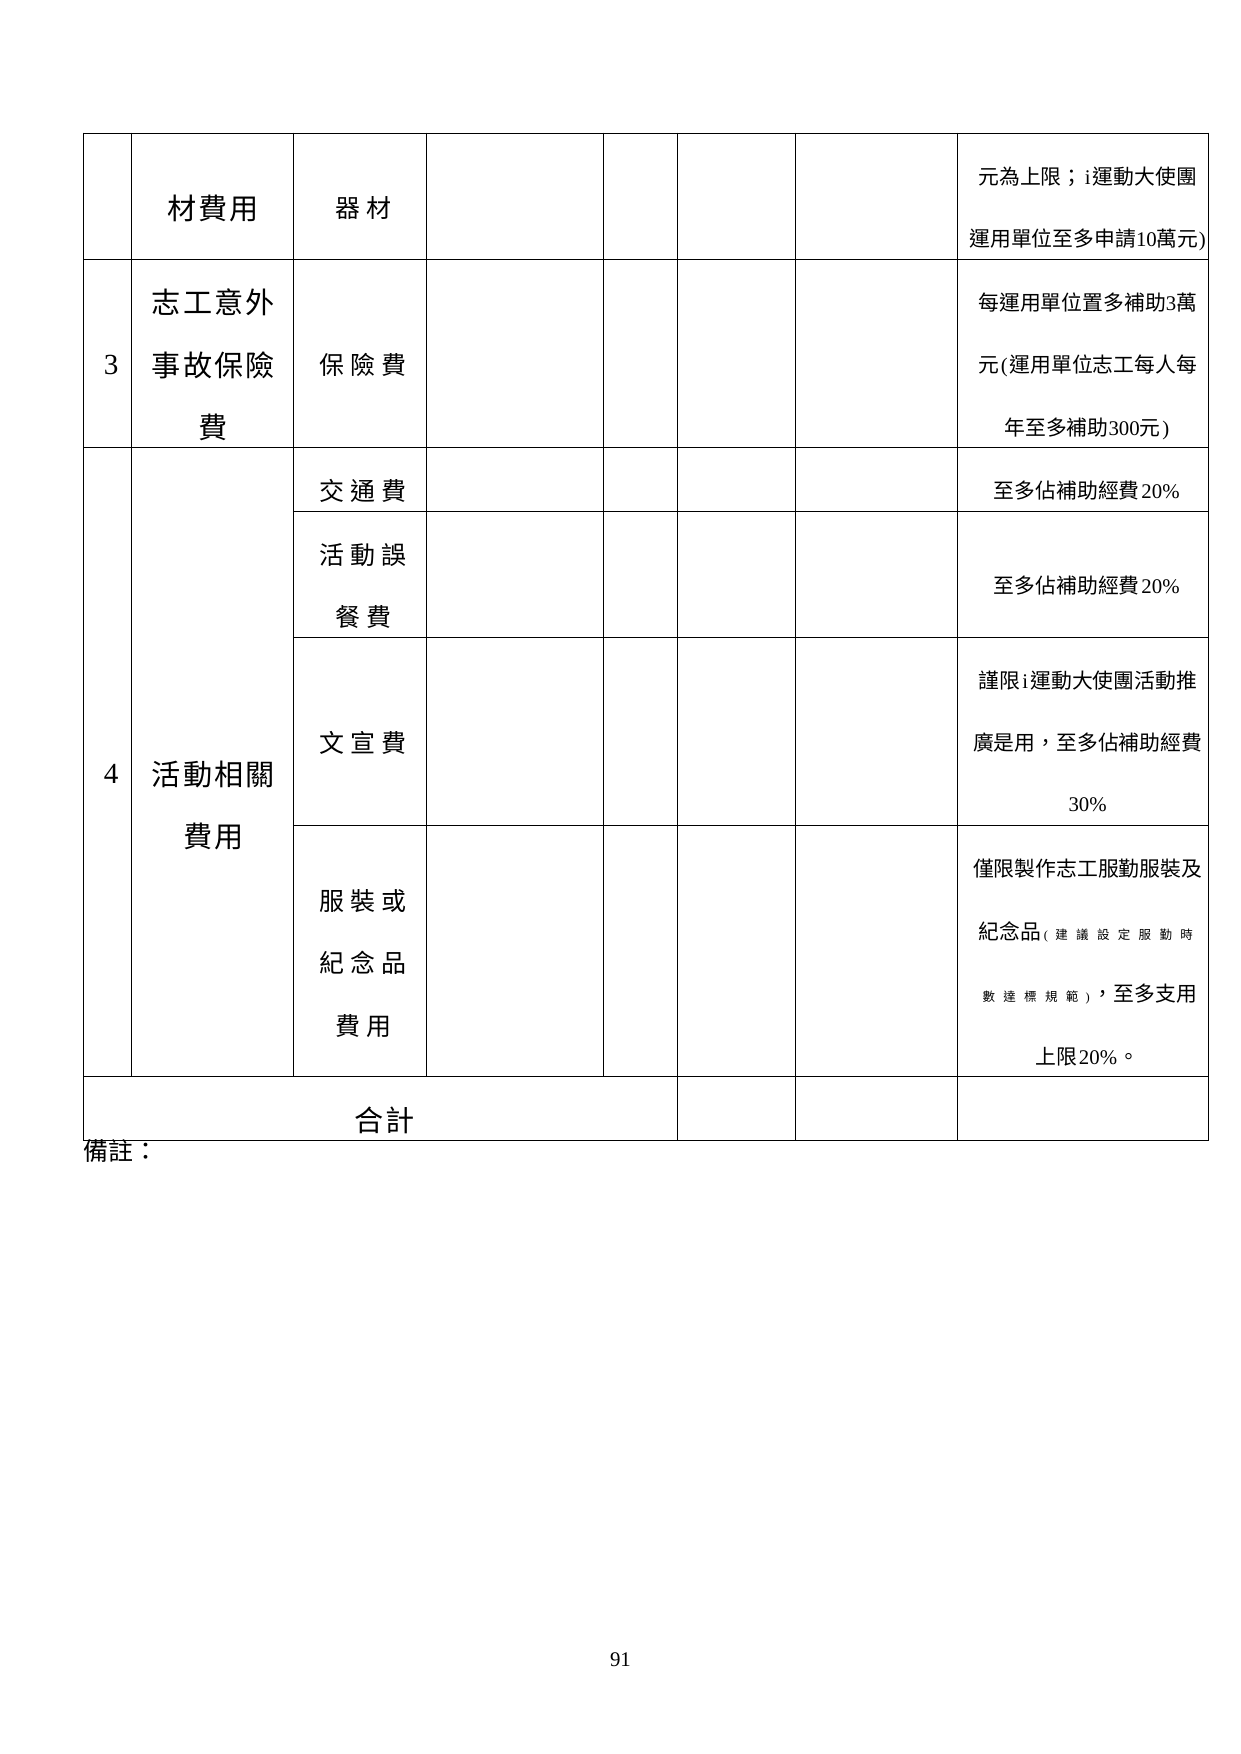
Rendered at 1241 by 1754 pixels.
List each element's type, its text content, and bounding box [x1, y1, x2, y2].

table_cell [678, 512, 795, 637]
table_cell 材費用 [132, 134, 293, 258]
table_cell 文宣費 [294, 638, 426, 825]
table_cell [604, 638, 677, 825]
table_cell 謹限i運動大使團活動推廣是用，至多佔補助經費30% [958, 638, 1208, 825]
table_cell [604, 448, 677, 511]
table_cell 至多佔補助經費20% [958, 448, 1208, 511]
text 備註： [84, 1141, 1157, 1166]
table_cell [84, 134, 131, 258]
table_cell [678, 1077, 795, 1140]
table_cell [796, 448, 957, 511]
table_cell 交通費 [294, 448, 426, 511]
table_cell [427, 638, 603, 825]
table_cell [604, 512, 677, 637]
table_cell 每運用單位置多補助3萬元(運用單位志工每人每年至多補助300元) [958, 260, 1208, 447]
table_cell 志工意外事故保險費 [132, 260, 293, 447]
table_cell 僅限製作志工服勤服裝及紀念品(建議設定服勤時數達標規範)，至多支用上限20%。 [958, 826, 1208, 1076]
table_cell [427, 134, 603, 258]
table_cell [604, 134, 677, 258]
table_cell [796, 260, 957, 447]
table_cell 活動誤餐費 [294, 512, 426, 637]
table_cell [604, 826, 677, 1076]
table_cell [796, 134, 957, 258]
table_cell 4 [84, 448, 131, 1076]
table_cell 器材 [294, 134, 426, 258]
table_cell 3 [84, 260, 131, 447]
table_cell [678, 638, 795, 825]
table_cell [678, 260, 795, 447]
table_cell 至多佔補助經費20% [958, 512, 1208, 637]
table_cell [427, 512, 603, 637]
table_cell 服裝或紀念品費用 [294, 826, 426, 1076]
table_cell [796, 1077, 957, 1140]
table_cell [678, 448, 795, 511]
table_cell [678, 134, 795, 258]
table_cell 活動相關 費用 [132, 448, 293, 1076]
table_cell [427, 260, 603, 447]
table_cell [958, 1077, 1208, 1140]
table_cell 元為上限；i運動大使團運用單位至多申請10萬元) [958, 134, 1208, 258]
table_cell [796, 638, 957, 825]
table_cell 合計 [84, 1077, 677, 1140]
table_cell [427, 826, 603, 1076]
table_cell [796, 826, 957, 1076]
table_cell 保險費 [294, 260, 426, 447]
table_cell [678, 826, 795, 1076]
table_cell [796, 512, 957, 637]
table_cell [427, 448, 603, 511]
table_cell [604, 260, 677, 447]
